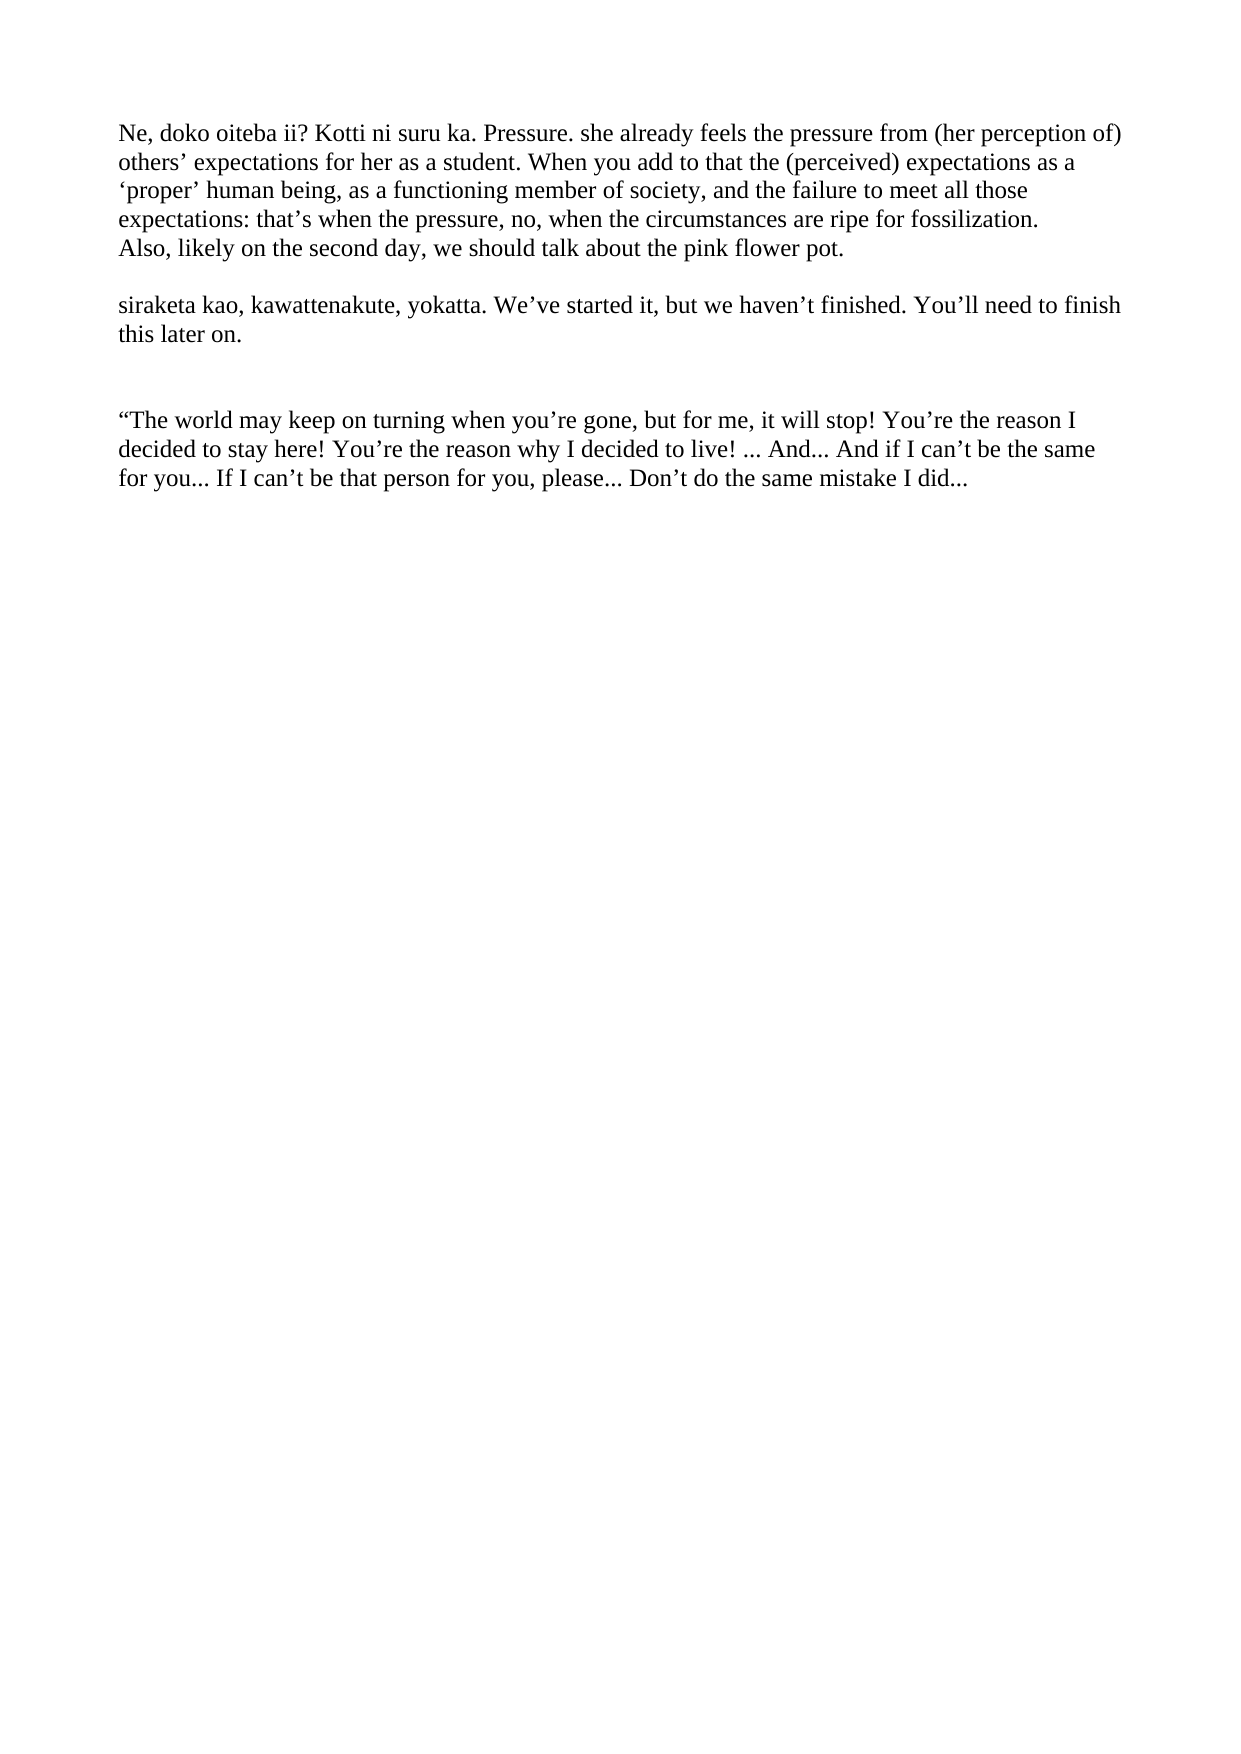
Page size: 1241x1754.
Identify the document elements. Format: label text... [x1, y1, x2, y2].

text Ne, doko oiteba ii? Kotti ni suru ka. Pressure. she already feels the pressure from (her perception of) others’ expectations for her as a student. When you add to that the (perceived) expectations as a ‘proper’ human being, as a functioning member of society, and the failure to meet all those expectations: that’s when the pressure, no, when the circumstances are ripe for fossilization. [118, 118, 1122, 233]
text siraketa kao, kawattenakute, yokatta. We’ve started it, but we haven’t finished. You’ll need to finish this later on. [118, 291, 1122, 348]
text Also, likely on the second day, we should talk about the pink flower pot. [118, 233, 1122, 262]
text “The world may keep on turning when you’re gone, but for me, it will stop! You’re the reason I decided to stay here! You’re the reason why I decided to live! ... And... And if I can’t be the same for you... If I can’t be that person for you, please... Don’t do the same mistake I did... [118, 406, 1122, 492]
